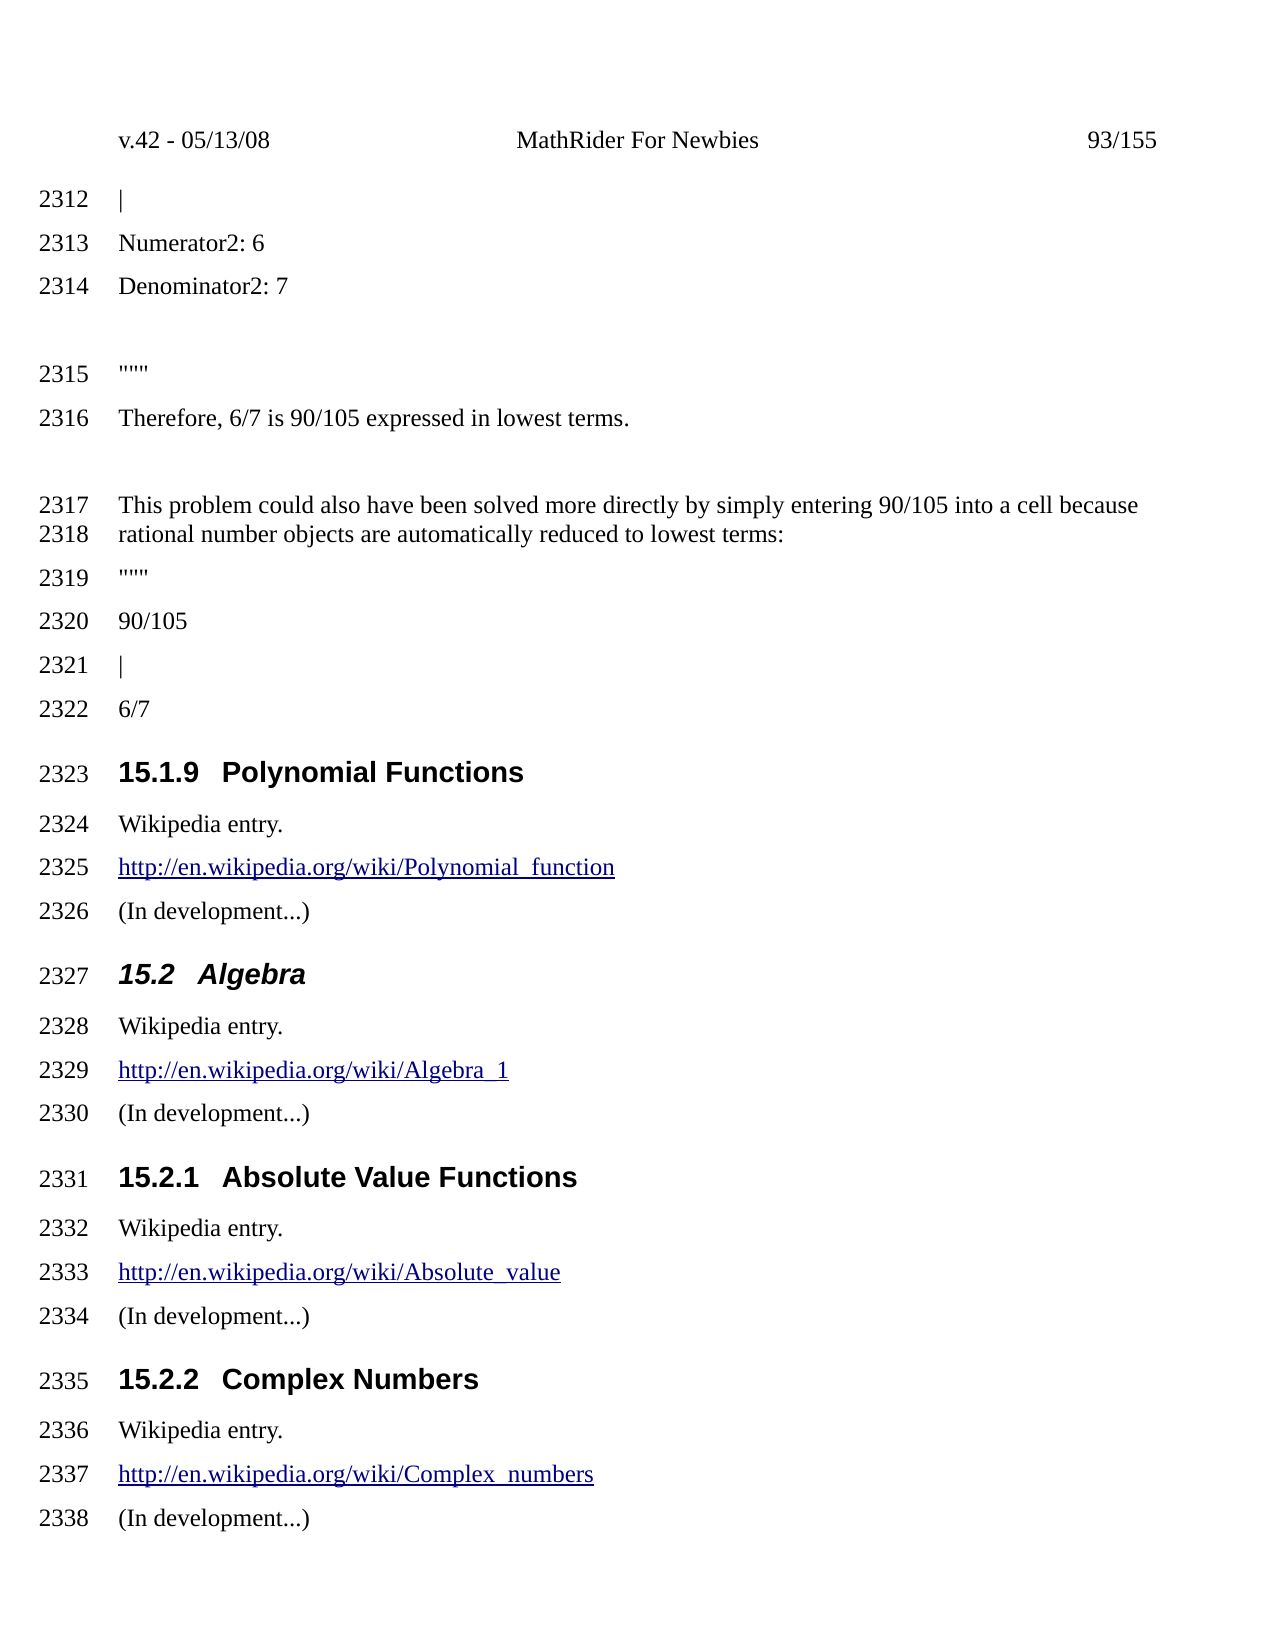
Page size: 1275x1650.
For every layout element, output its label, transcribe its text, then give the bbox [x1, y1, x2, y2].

text Therefore, 6/7 is 90/105 expressed in lowest terms. [118, 403, 1157, 431]
subtitle Complex Numbers [118, 1362, 1157, 1396]
text http://en.wikipedia.org/wiki/Polynomial_function [118, 852, 1157, 881]
text 6/7 [118, 694, 1157, 723]
text This problem could also have been solved more directly by simply entering 90/105 into a cell because rational number objects are automatically reduced to lowest terms: [118, 490, 1157, 548]
text Denominator2: 7 [118, 271, 1157, 300]
text http://en.wikipedia.org/wiki/Absolute_value [118, 1257, 1157, 1286]
text Wikipedia entry. [118, 1213, 1157, 1242]
text (In development...) [118, 896, 1157, 925]
text | [118, 184, 1157, 213]
subtitle Absolute Value Functions [118, 1160, 1157, 1193]
text Wikipedia entry. [118, 1011, 1157, 1040]
text (In development...) [118, 1301, 1157, 1329]
text (In development...) [118, 1098, 1157, 1127]
text 90/105 [118, 606, 1157, 635]
text Numerator2: 6 [118, 228, 1157, 256]
text Wikipedia entry. [118, 809, 1157, 837]
text """ [118, 563, 1157, 591]
text Wikipedia entry. [118, 1416, 1157, 1444]
text http://en.wikipedia.org/wiki/Complex_numbers [118, 1459, 1157, 1488]
text """ [118, 359, 1157, 388]
text | [118, 650, 1157, 679]
text http://en.wikipedia.org/wiki/Algebra_1 [118, 1055, 1157, 1083]
text (In development...) [118, 1503, 1157, 1532]
subtitle Algebra [118, 957, 1157, 991]
subtitle Polynomial Functions [118, 755, 1157, 789]
